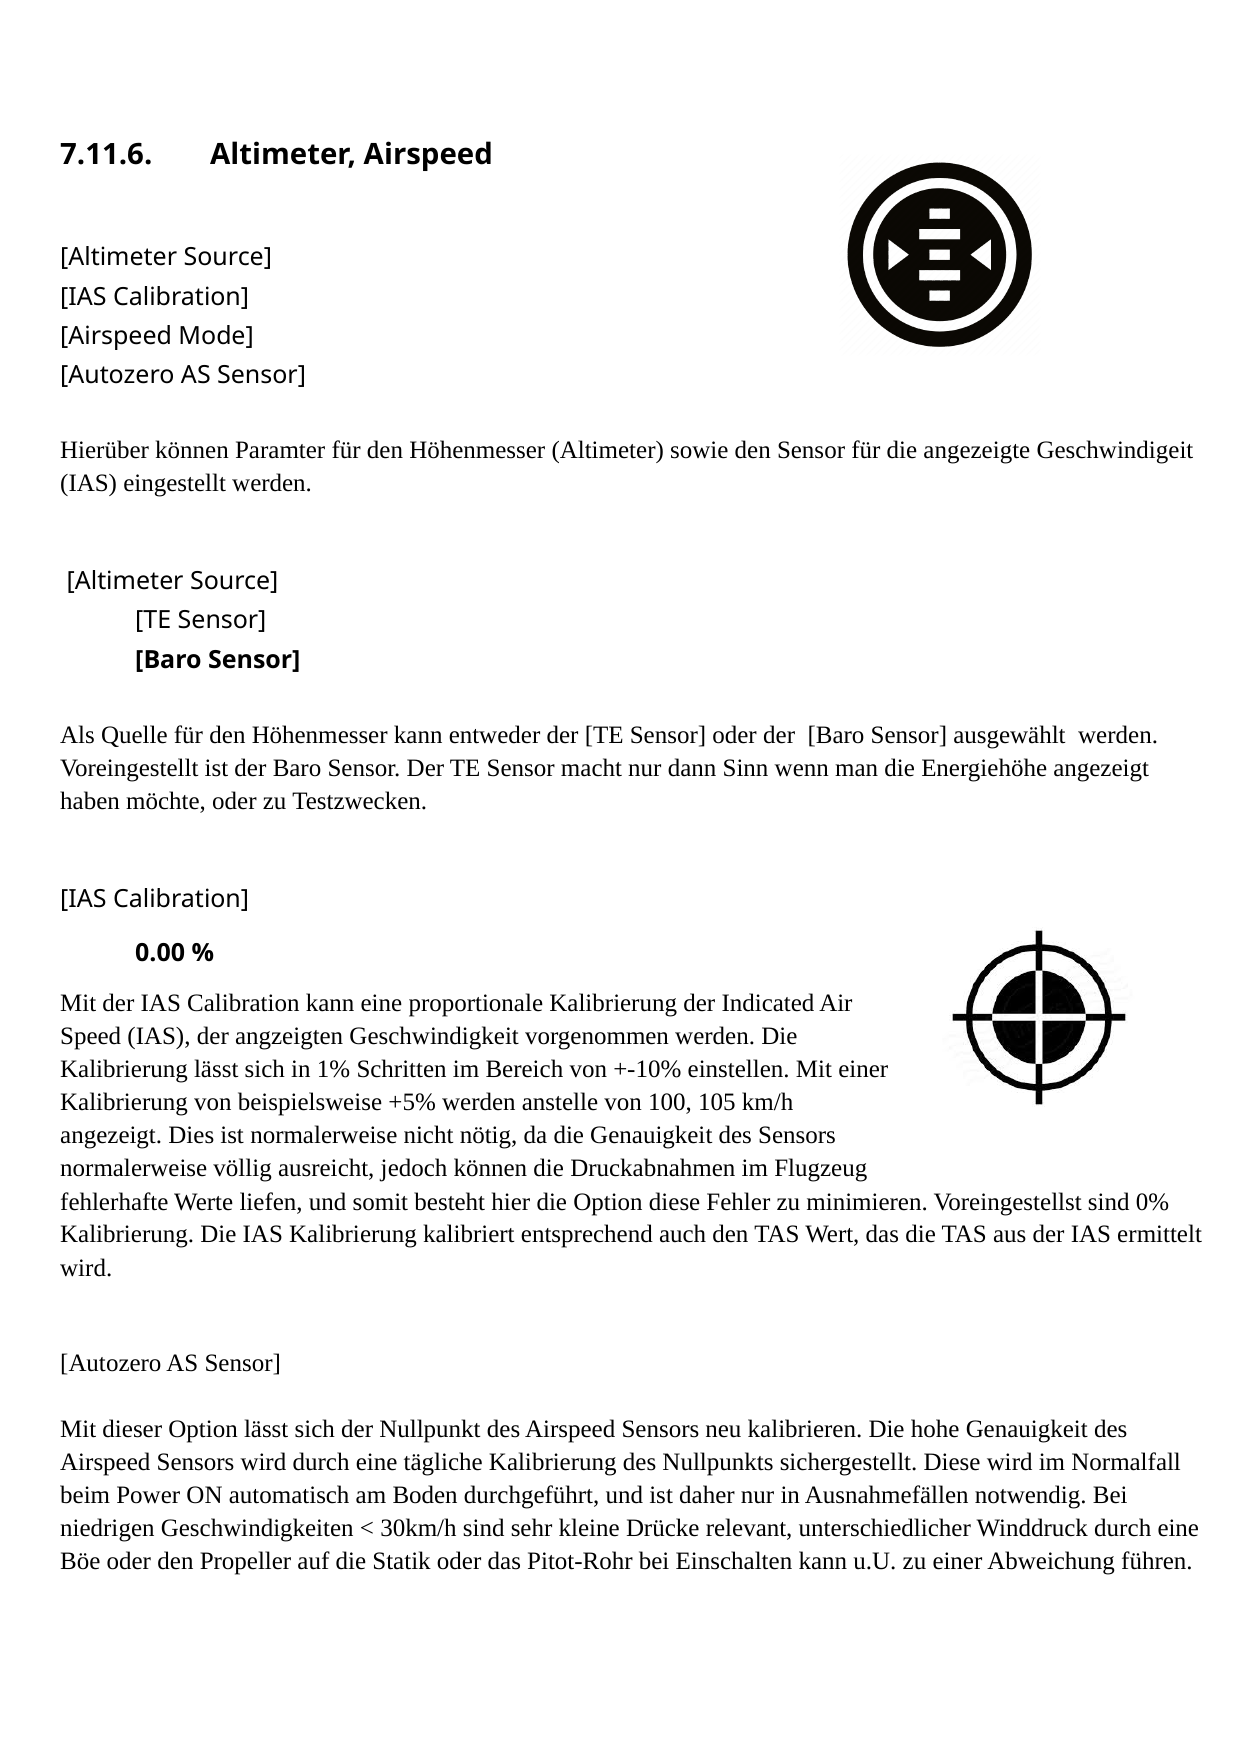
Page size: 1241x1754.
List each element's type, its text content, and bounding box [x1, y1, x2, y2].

text Mit dieser Option lässt sich der Nullpunkt des Airspeed Sensors neu kalibrieren. Die hohe Genauigkeit des Airspeed Sensors wird durch eine tägliche Kalibrierung des Nullpunkts sichergestellt. Diese wird im Normalfall beim Power ON automatisch am Boden durchgeführt, und ist daher nur in Ausnahmefällen notwendig. Bei niedrigen Geschwindigkeiten < 30km/h sind sehr kleine Drücke relevant, unterschiedlicher Winddruck durch eine Böe oder den Propeller auf die Statik oder das Pitot-Rohr bei Einschalten kann u.U. zu einer Abweichung führen. [60, 1414, 1207, 1575]
text [IAS Calibration] [60, 278, 837, 312]
text [1042, 239, 1207, 273]
text [Autozero AS Sensor] [60, 356, 1207, 391]
text Hierüber können Paramter für den Höhenmesser (Altimeter) sowie den Sensor für die angezeigte Geschwindigeit (IAS) eingestellt werden. [60, 435, 1207, 497]
text [1042, 278, 1207, 312]
text 0.00 % [60, 935, 942, 969]
text [Autozero AS Sensor] [60, 1348, 1207, 1377]
text [Airspeed Mode] [60, 317, 837, 351]
text [1135, 935, 1207, 969]
picture [837, 152, 1042, 357]
text Mit der IAS Calibration kann eine proportionale Kalibrierung der Indicated Air Speed (IAS), der angzeigten Geschwindigkeit vorgenommen werden. Die Kalibrierung lässt sich in 1% Schritten im Bereich von +-10% einstellen. Mit einer Kalibrierung von beispielsweise +5% werden anstelle von 100, 105 km/h angezeigt. Dies ist normalerweise nicht nötig, da die Genauigkeit des Sensors normalerweise völlig ausreicht, jedoch können die Druckabnahmen im Flugzeug fehlerhafte Werte liefen, und somit besteht hier die Option diese Fehler zu minimieren. Voreingestellst sind 0% Kalibrierung. Die IAS Kalibrierung kalibriert entsprechend auch den TAS Wert, das die TAS aus der IAS ermittelt wird. [60, 988, 1207, 1281]
text [Altimeter Source] [60, 563, 1207, 597]
subtitle Altimeter, Airspeed [60, 133, 1207, 173]
picture [942, 921, 1135, 1114]
text [IAS Calibration] [60, 881, 1207, 915]
text [Baro Sensor] [60, 641, 1207, 675]
text Als Quelle für den Höhenmesser kann entweder der [TE Sensor] oder der [Baro Sensor] ausgewählt werden. Voreingestellt ist der Baro Sensor. Der TE Sensor macht nur dann Sinn wenn man die Energiehöhe angezeigt haben möchte, oder zu Testzwecken. [60, 720, 1207, 814]
text [TE Sensor] [60, 602, 1207, 636]
text [1042, 317, 1207, 351]
text [Altimeter Source] [60, 239, 837, 273]
